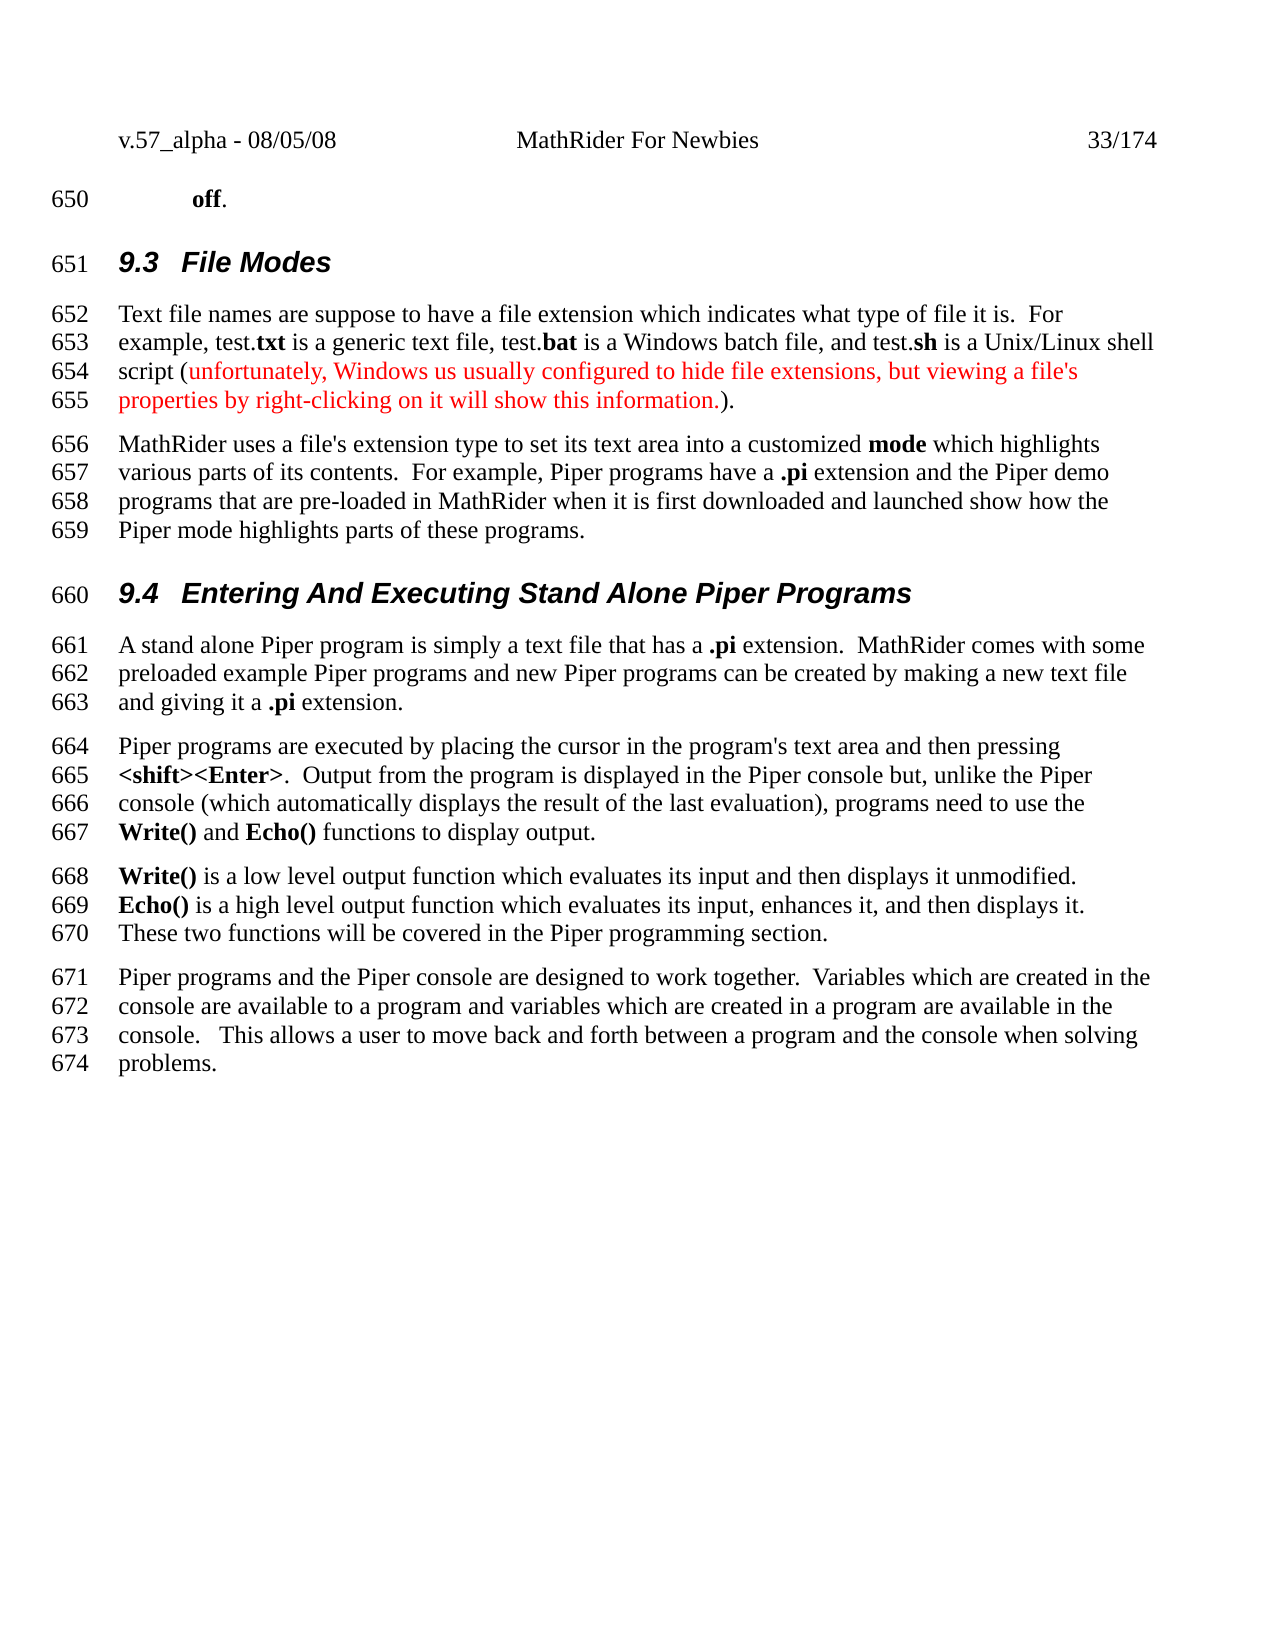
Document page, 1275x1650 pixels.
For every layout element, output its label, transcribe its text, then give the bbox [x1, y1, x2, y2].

text Write() is a low level output function which evaluates its input and then displays it unmodified. Echo() is a high level output function which evaluates its input, enhances it, and then displays it. These two functions will be covered in the Piper programming section. [118, 861, 1157, 947]
text MathRider uses a file's extension type to set its text area into a customized mode which highlights various parts of its contents. For example, Piper programs have a .pi extension and the Piper demo programs that are pre-loaded in MathRider when it is first downloaded and launched show how the Piper mode highlights parts of these programs. [118, 429, 1157, 544]
text A stand alone Piper program is simply a text file that has a .pi extension. MathRider comes with some preloaded example Piper programs and new Piper programs can be created by making a new text file and giving it a .pi extension. [118, 630, 1157, 716]
text off. [163, 184, 1157, 213]
text Piper programs and the Piper console are designed to work together. Variables which are created in the console are available to a program and variables which are created in a program are available in the console. This allows a user to move back and forth between a program and the console when solving problems. [118, 962, 1157, 1077]
subtitle Entering And Executing Stand Alone Piper Programs [118, 576, 1157, 610]
subtitle File Modes [118, 245, 1157, 279]
text Piper programs are executed by placing the cursor in the program's text area and then pressing <shift><Enter>. Output from the program is displayed in the Piper console but, unlike the Piper console (which automatically displays the result of the last evaluation), programs need to use the Write() and Echo() functions to display output. [118, 731, 1157, 846]
text Text file names are suppose to have a file extension which indicates what type of file it is. For example, test.txt is a generic text file, test.bat is a Windows batch file, and test.sh is a Unix/Linux shell script (unfortunately, Windows us usually configured to hide file extensions, but viewing a file's properties by right-clicking on it will show this information.). [118, 299, 1157, 414]
